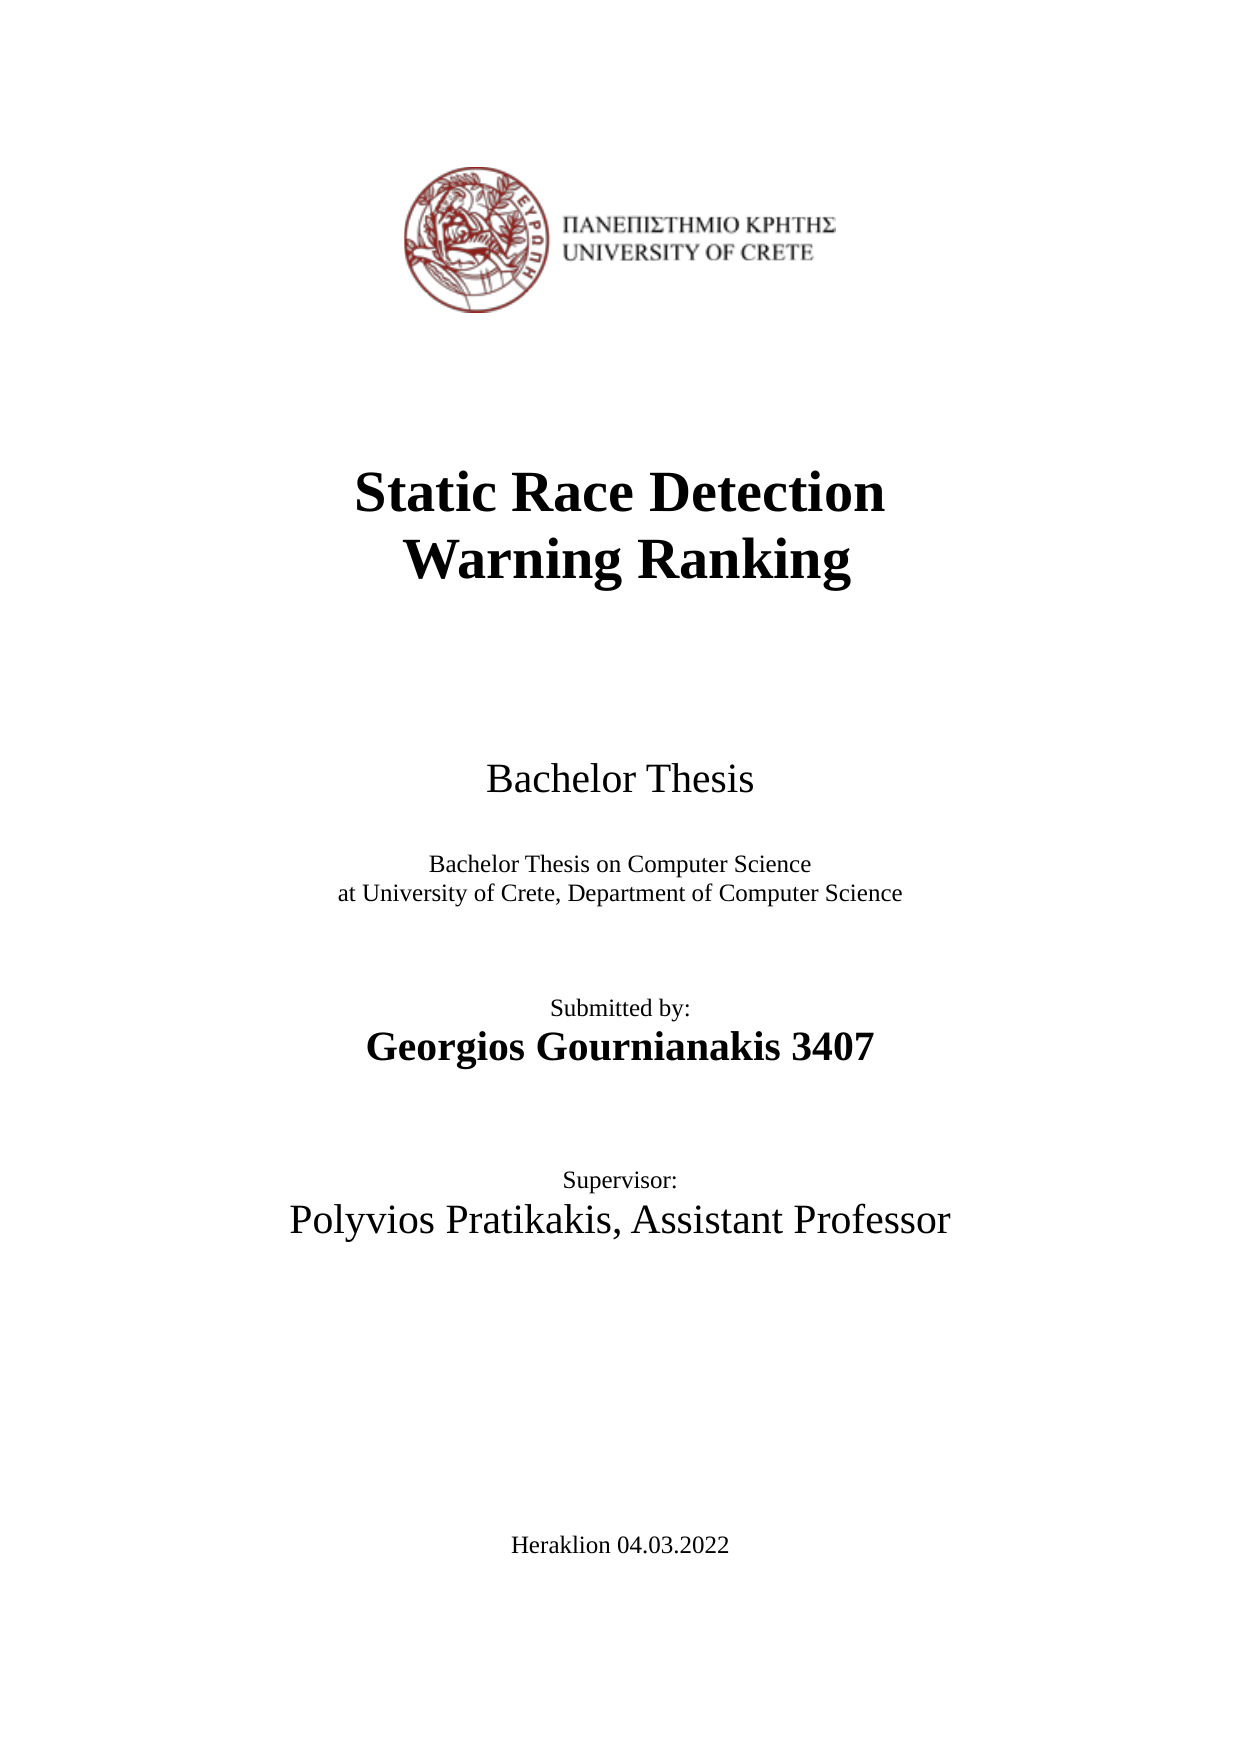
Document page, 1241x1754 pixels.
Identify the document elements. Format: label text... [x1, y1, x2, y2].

text Submitted by: [118, 993, 1122, 1022]
text Georgios Gournianakis 3407 [118, 1022, 1122, 1070]
text at University of Crete, Department of Computer Science [118, 878, 1122, 907]
text Heraklion 04.03.2022 [118, 1530, 1122, 1558]
text Static Race Detection [118, 456, 1122, 523]
text Bachelor Thesis on Computer Science [118, 849, 1122, 878]
text Supervisor: [118, 1166, 1122, 1194]
text Bachelor Thesis [118, 753, 1122, 801]
text Warning Ranking [118, 523, 1122, 591]
picture [404, 167, 836, 313]
text Polyvios Pratikakis, Assistant Professor [118, 1194, 1122, 1242]
